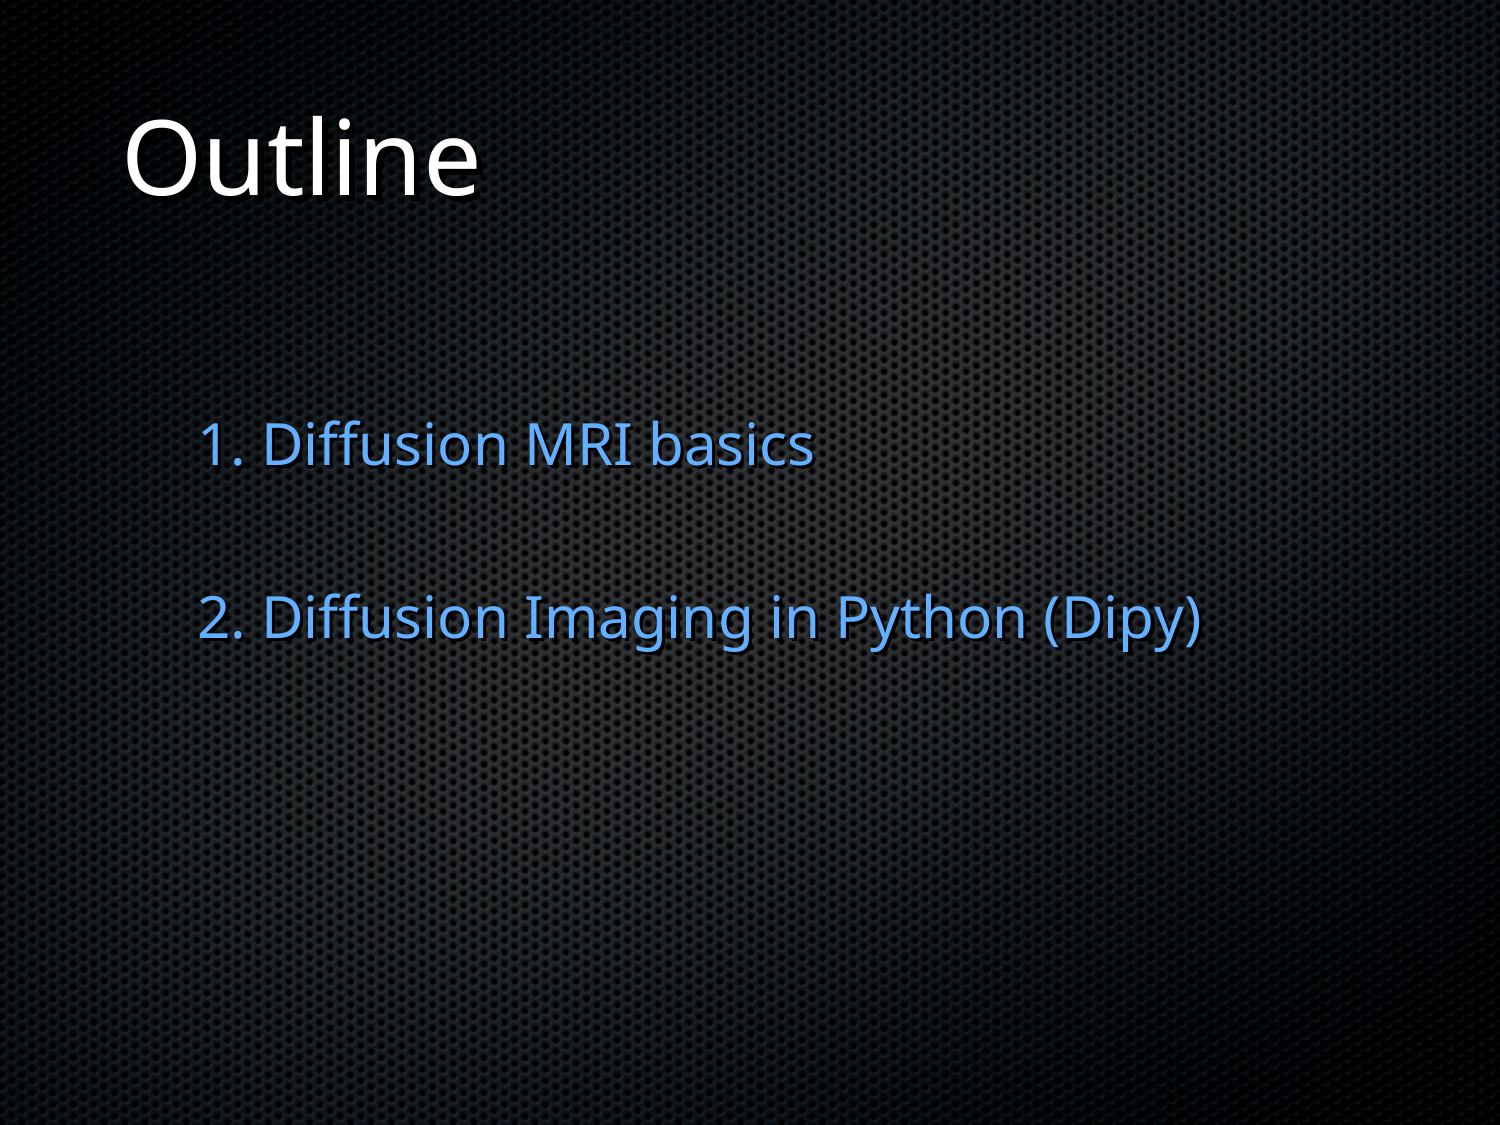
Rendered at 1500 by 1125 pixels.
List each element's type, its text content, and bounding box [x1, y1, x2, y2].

picture [0, 0, 1500, 1125]
title Outline [113, 75, 1418, 225]
list 1. Diffusion MRI basics 2. Diffusion Imaging in Python (Dipy) [188, 398, 1494, 1052]
